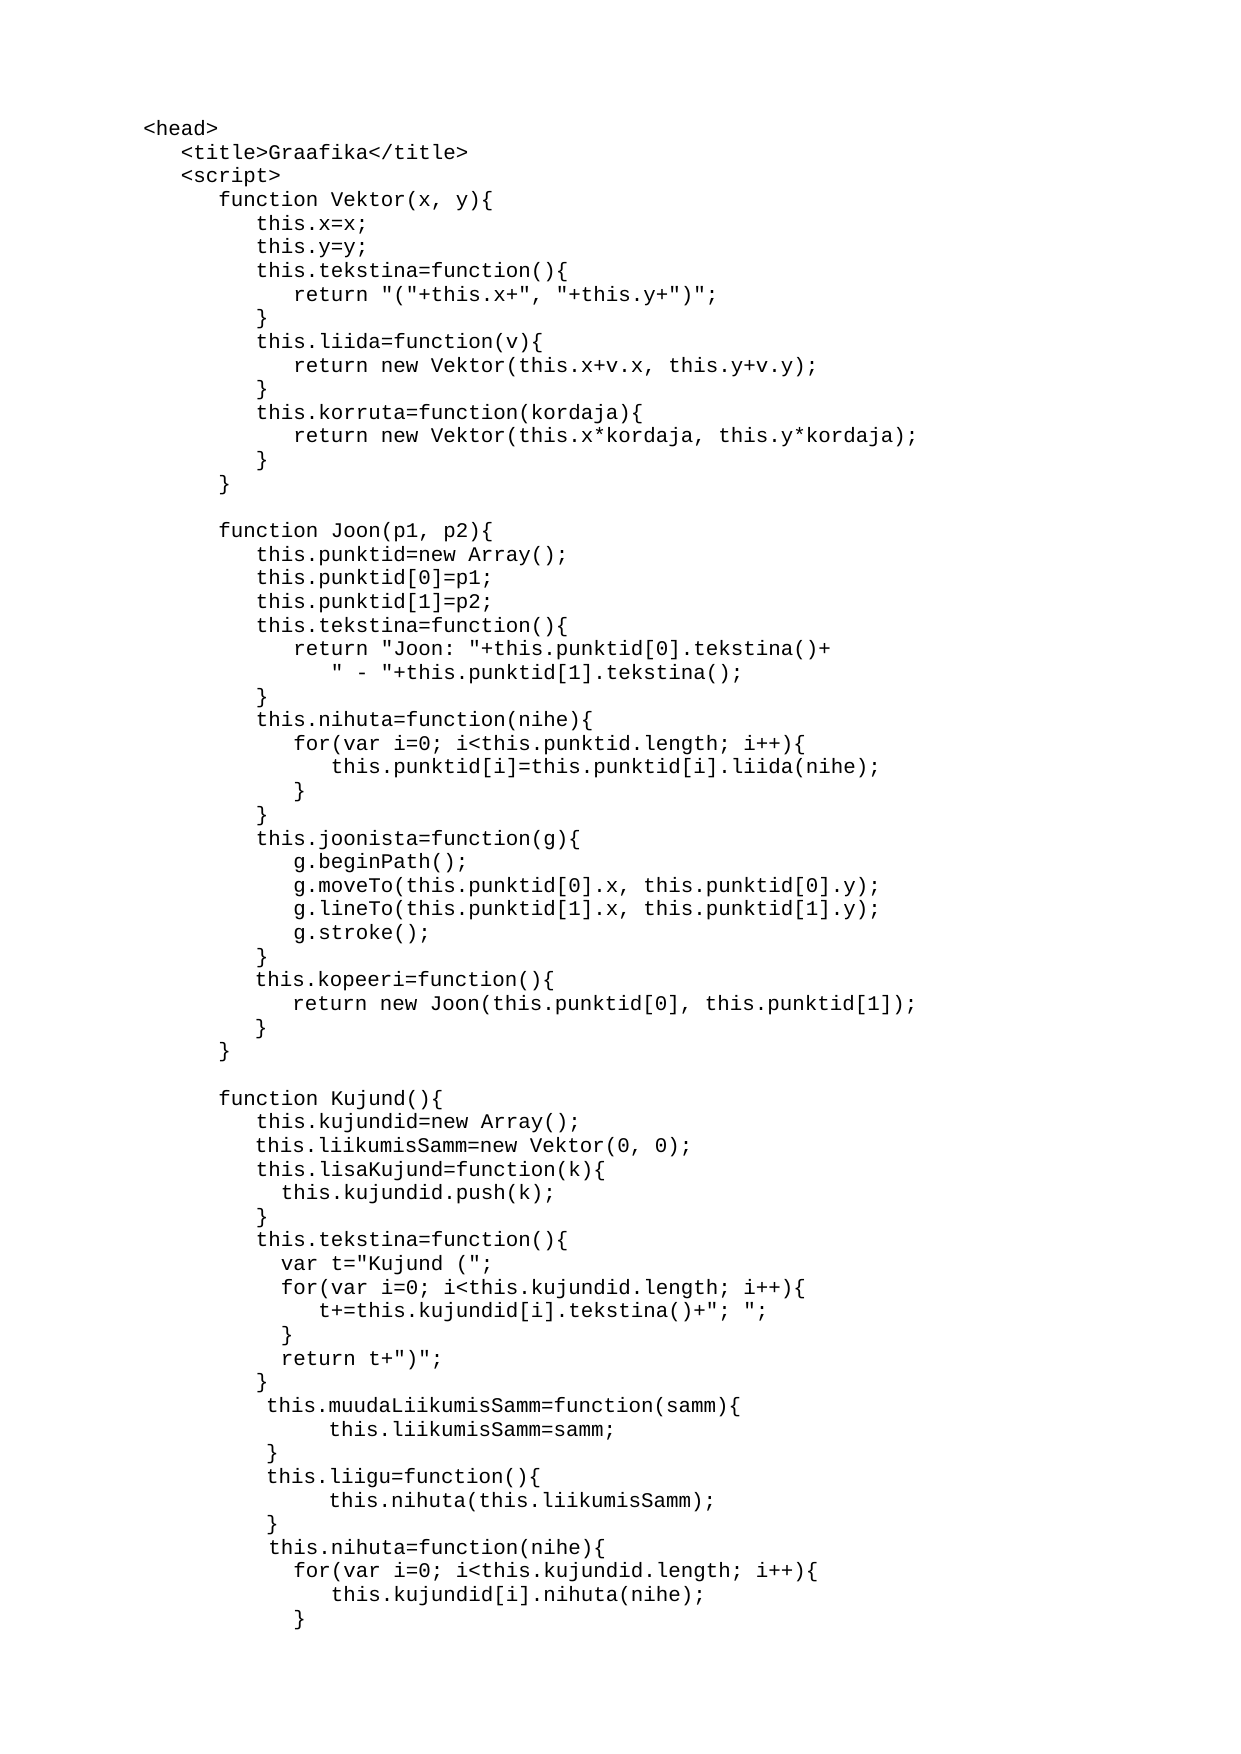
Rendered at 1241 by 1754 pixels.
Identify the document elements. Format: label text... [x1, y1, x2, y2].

text for(var i=0; i<this.kujundid.length; i++){ [118, 1277, 1122, 1300]
text this.x=x; [118, 213, 1122, 236]
text return new Joon(this.punktid[0], this.punktid[1]); [118, 993, 1122, 1017]
text function Vektor(x, y){ [118, 189, 1122, 213]
text } [118, 1513, 1122, 1537]
text } [118, 1608, 1122, 1631]
text } [118, 780, 1122, 804]
text } [118, 686, 1122, 709]
text <title>Graafika</title> [118, 142, 1122, 165]
text } [118, 1040, 1122, 1064]
text " - "+this.punktid[1].tekstina(); [118, 662, 1122, 686]
text return new Vektor(this.x*kordaja, this.y*kordaja); [118, 426, 1122, 449]
text this.nihuta(this.liikumisSamm); [118, 1489, 1122, 1513]
text function Kujund(){ [118, 1088, 1122, 1111]
text this.liigu=function(){ [118, 1466, 1122, 1489]
text } [118, 449, 1122, 473]
text } [118, 473, 1122, 496]
text this.punktid[1]=p2; [118, 591, 1122, 615]
text return "Joon: "+this.punktid[0].tekstina()+ [118, 638, 1122, 662]
text for(var i=0; i<this.punktid.length; i++){ [118, 733, 1122, 757]
text } [118, 946, 1122, 969]
text return "("+this.x+", "+this.y+")"; [118, 284, 1122, 307]
text <script> [118, 165, 1122, 189]
text this.kujundid[i].nihuta(nihe); [118, 1584, 1122, 1608]
text this.liikumisSamm=samm; [118, 1419, 1122, 1442]
text } [118, 1324, 1122, 1348]
text this.kujundid.push(k); [118, 1182, 1122, 1206]
text this.tekstina=function(){ [118, 615, 1122, 638]
text this.lisaKujund=function(k){ [118, 1158, 1122, 1182]
text } [118, 1442, 1122, 1466]
text this.liida=function(v){ [118, 331, 1122, 354]
text this.liikumisSamm=new Vektor(0, 0); [118, 1135, 1122, 1158]
text this.nihuta=function(nihe){ [118, 709, 1122, 733]
text g.stroke(); [118, 922, 1122, 946]
text g.moveTo(this.punktid[0].x, this.punktid[0].y); [118, 875, 1122, 898]
text this.tekstina=function(){ [118, 260, 1122, 284]
text this.y=y; [118, 236, 1122, 260]
text g.lineTo(this.punktid[1].x, this.punktid[1].y); [118, 898, 1122, 922]
text this.korruta=function(kordaja){ [118, 402, 1122, 426]
text g.beginPath(); [118, 851, 1122, 875]
text } [118, 804, 1122, 827]
text } [118, 378, 1122, 402]
text this.punktid[0]=p1; [118, 567, 1122, 591]
text } [118, 1206, 1122, 1229]
text this.kujundid=new Array(); [118, 1111, 1122, 1135]
text this.punktid[i]=this.punktid[i].liida(nihe); [118, 757, 1122, 780]
text t+=this.kujundid[i].tekstina()+"; "; [118, 1300, 1122, 1324]
text function Joon(p1, p2){ [118, 520, 1122, 544]
text return t+")"; [118, 1348, 1122, 1371]
text } [118, 307, 1122, 331]
text for(var i=0; i<this.kujundid.length; i++){ [118, 1561, 1122, 1584]
text this.joonista=function(g){ [118, 827, 1122, 851]
text this.nihuta=function(nihe){ [118, 1537, 1122, 1561]
text return new Vektor(this.x+v.x, this.y+v.y); [118, 354, 1122, 378]
text this.muudaLiikumisSamm=function(samm){ [118, 1395, 1122, 1419]
text } [118, 1017, 1122, 1040]
text this.kopeeri=function(){ [118, 969, 1122, 993]
text this.tekstina=function(){ [118, 1229, 1122, 1253]
text this.punktid=new Array(); [118, 544, 1122, 567]
text <head> [118, 118, 1122, 142]
text var t="Kujund ("; [118, 1253, 1122, 1277]
text } [118, 1371, 1122, 1395]
